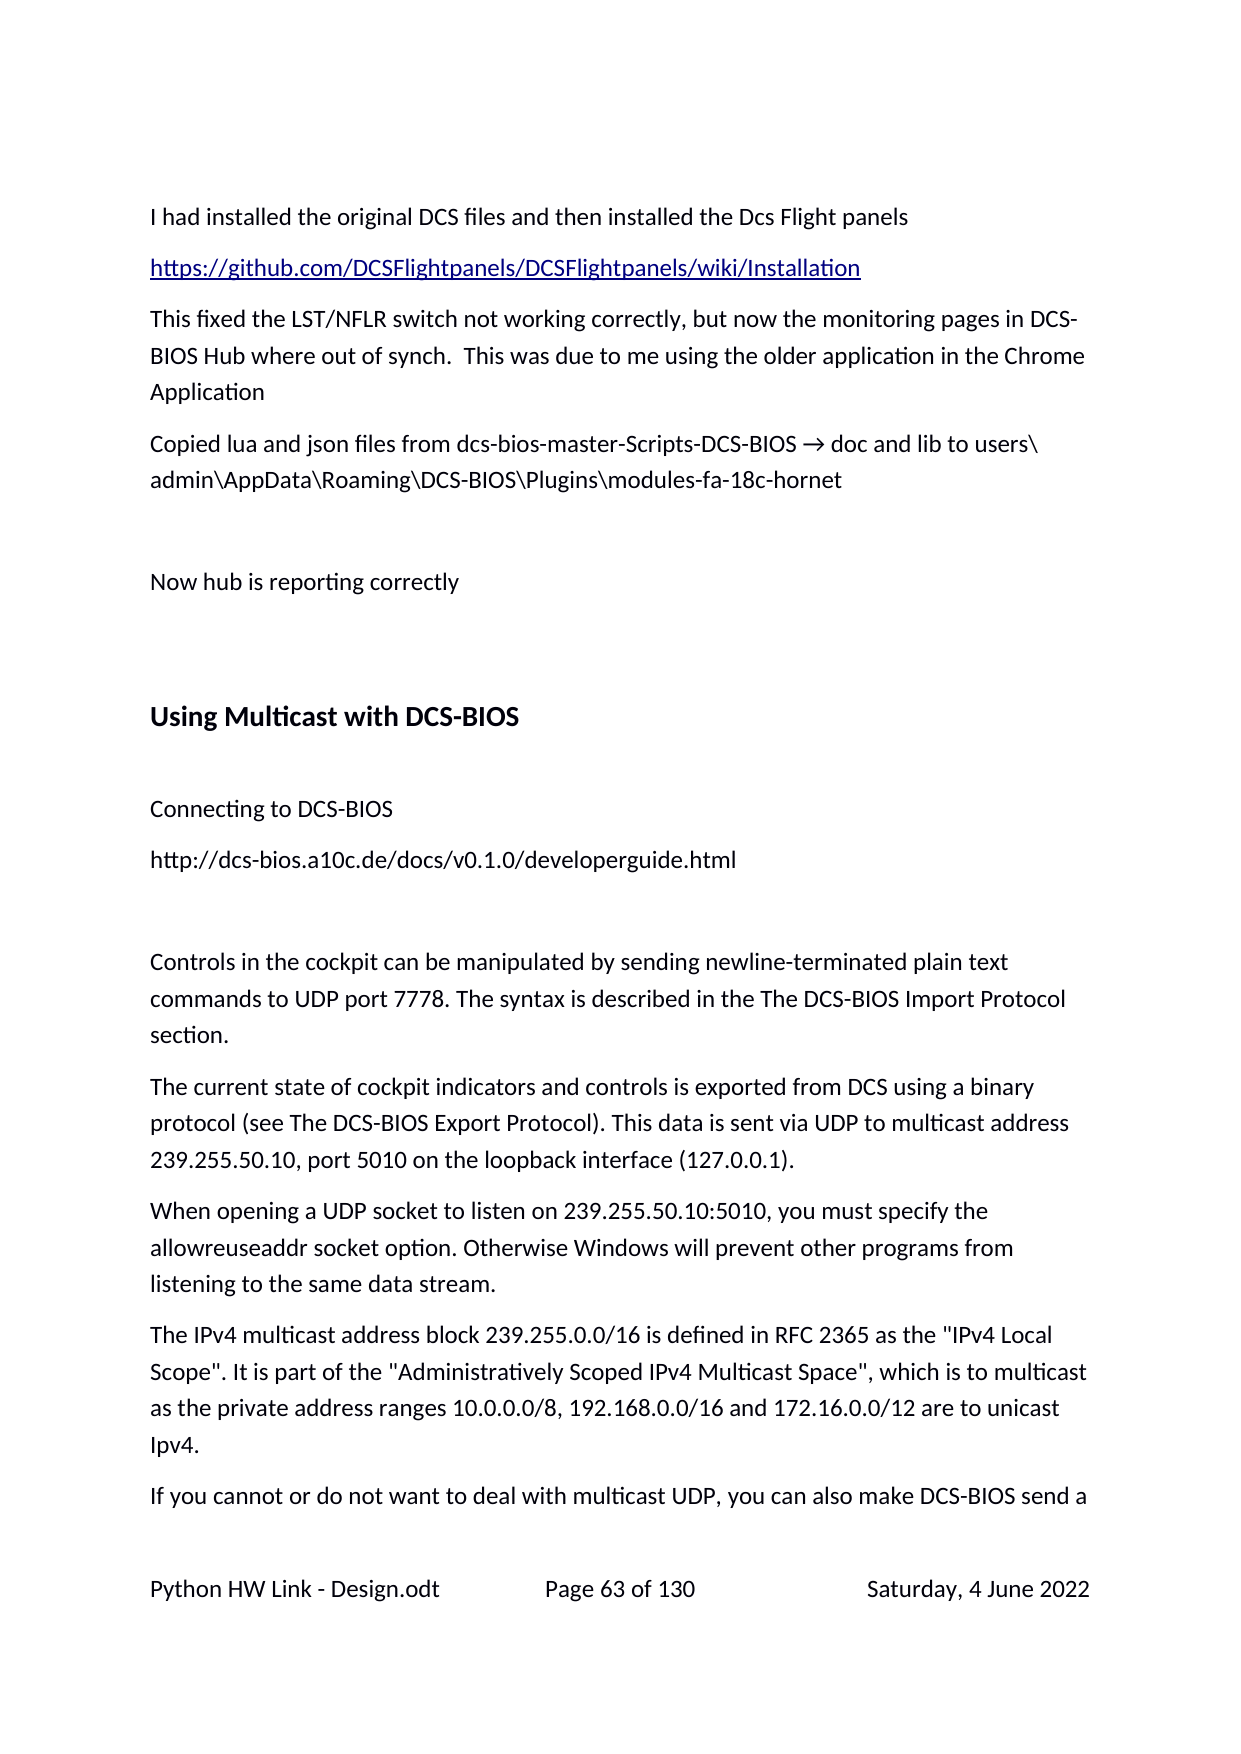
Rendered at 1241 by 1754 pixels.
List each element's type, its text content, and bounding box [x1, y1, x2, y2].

subtitle Using Multicast with DCS-BIOS [150, 698, 1090, 734]
text This fixed the LST/NFLR switch not working correctly, but now the monitoring pages in DCS-BIOS Hub where out of synch. This was due to me using the older application in the Chrome Application [150, 303, 1090, 407]
text I had installed the original DCS files and then installed the Dcs Flight panels [150, 201, 1090, 232]
text https://github.com/DCSFlightpanels/DCSFlightpanels/wiki/Installation [150, 252, 1090, 283]
text Copied lua and json files from dcs-bios-master-Scripts-DCS-BIOS → doc and lib to users\admin\AppData\Roaming\DCS-BIOS\Plugins\modules-fa-18c-hornet [150, 428, 1090, 495]
text Controls in the cockpit can be manipulated by sending newline-terminated plain text commands to UDP port 7778. The syntax is described in the The DCS-BIOS Import Protocol section. [150, 947, 1090, 1050]
text Connecting to DCS-BIOS [150, 793, 1090, 824]
text http://dcs-bios.a10c.de/docs/v0.1.0/developerguide.html [150, 844, 1090, 875]
text The current state of cockpit indicators and controls is exported from DCS using a binary protocol (see The DCS-BIOS Export Protocol). This data is sent via UDP to multicast address 239.255.50.10, port 5010 on the loopback interface (127.0.0.1). [150, 1071, 1090, 1174]
text When opening a UDP socket to listen on 239.255.50.10:5010, you must specify the allowreuseaddr socket option. Otherwise Windows will prevent other programs from listening to the same data stream. [150, 1195, 1090, 1299]
text Now hub is reporting correctly [150, 567, 1090, 597]
text If you cannot or do not want to deal with multicast UDP, you can also make DCS-BIOS send a [150, 1480, 1090, 1511]
text The IPv4 multicast address block 239.255.0.0/16 is defined in RFC 2365 as the "IPv4 Local Scope". It is part of the "Administratively Scoped IPv4 Multicast Space", which is to multicast as the private address ranges 10.0.0.0/8, 192.168.0.0/16 and 172.16.0.0/12 are to unicast Ipv4. [150, 1319, 1090, 1459]
